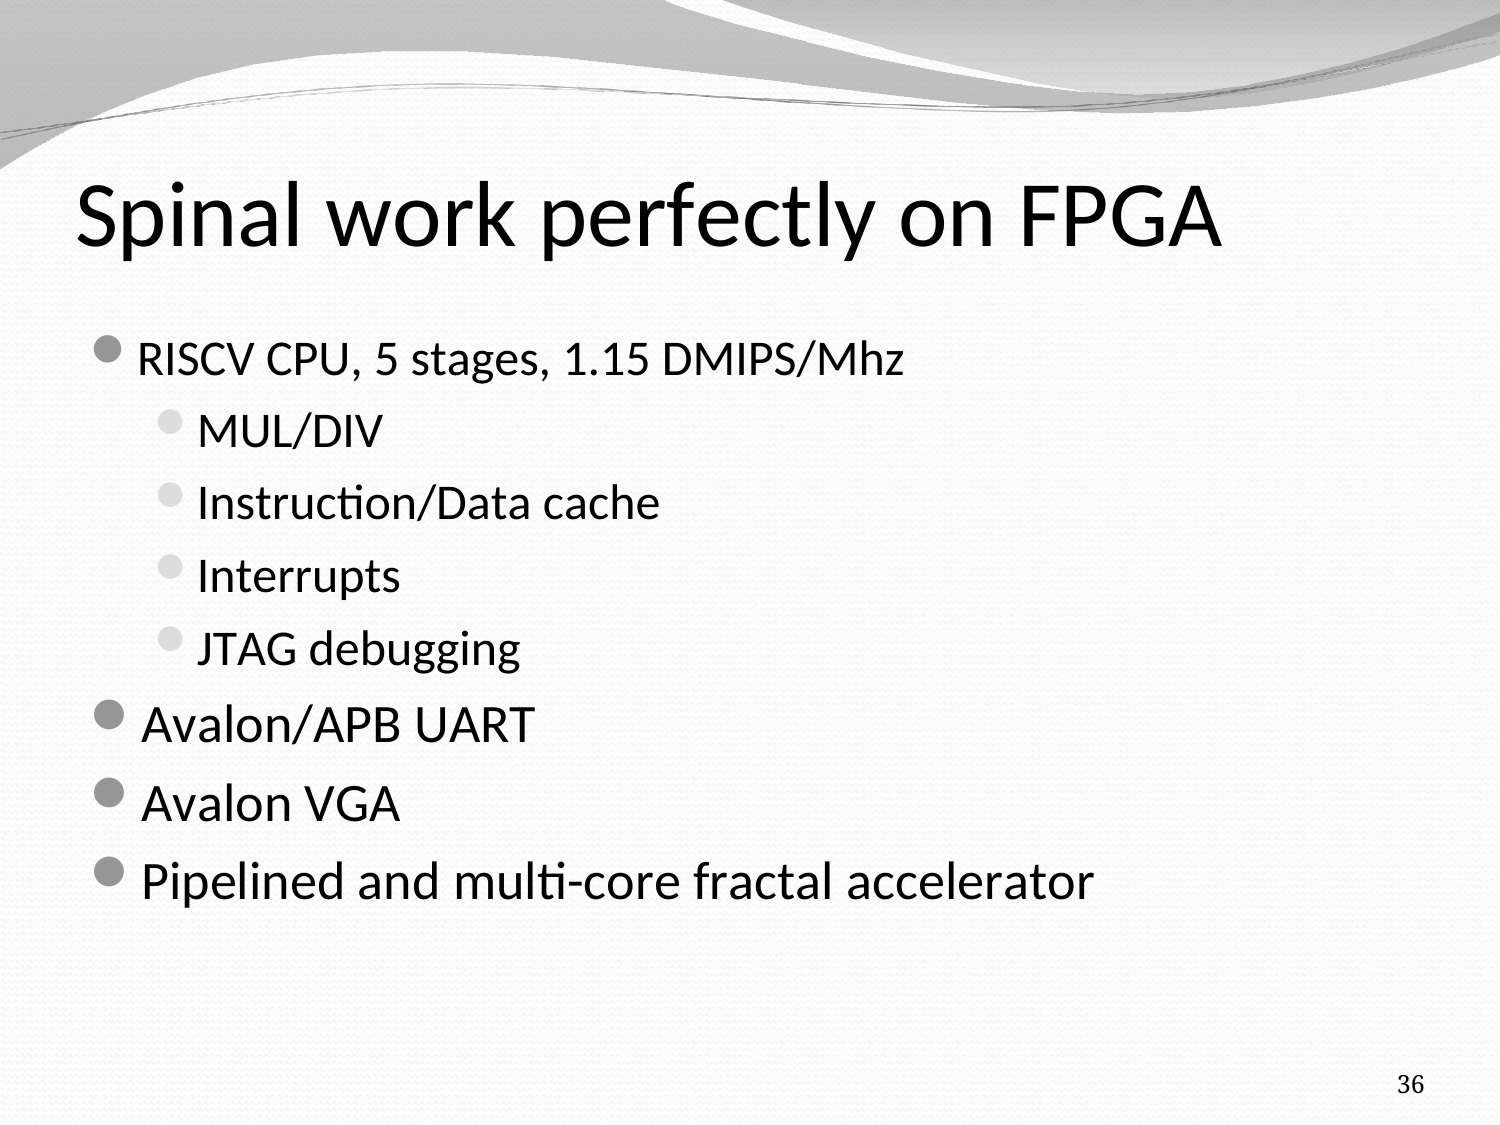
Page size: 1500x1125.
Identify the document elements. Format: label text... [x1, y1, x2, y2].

title Spinal work perfectly on FPGA [75, 78, 1426, 266]
picture [0, 0, 1500, 1125]
text_box [1299, 1042, 1426, 1103]
list RISCV CPU, 5 stages, 1.15 DMIPS/Mhz MUL/DIV Instruction/Data cache Interrupts JTAG debugging Avalon/APB UART Avalon VGA Pipelined and multi-core fractal accelerator [75, 317, 1426, 1038]
